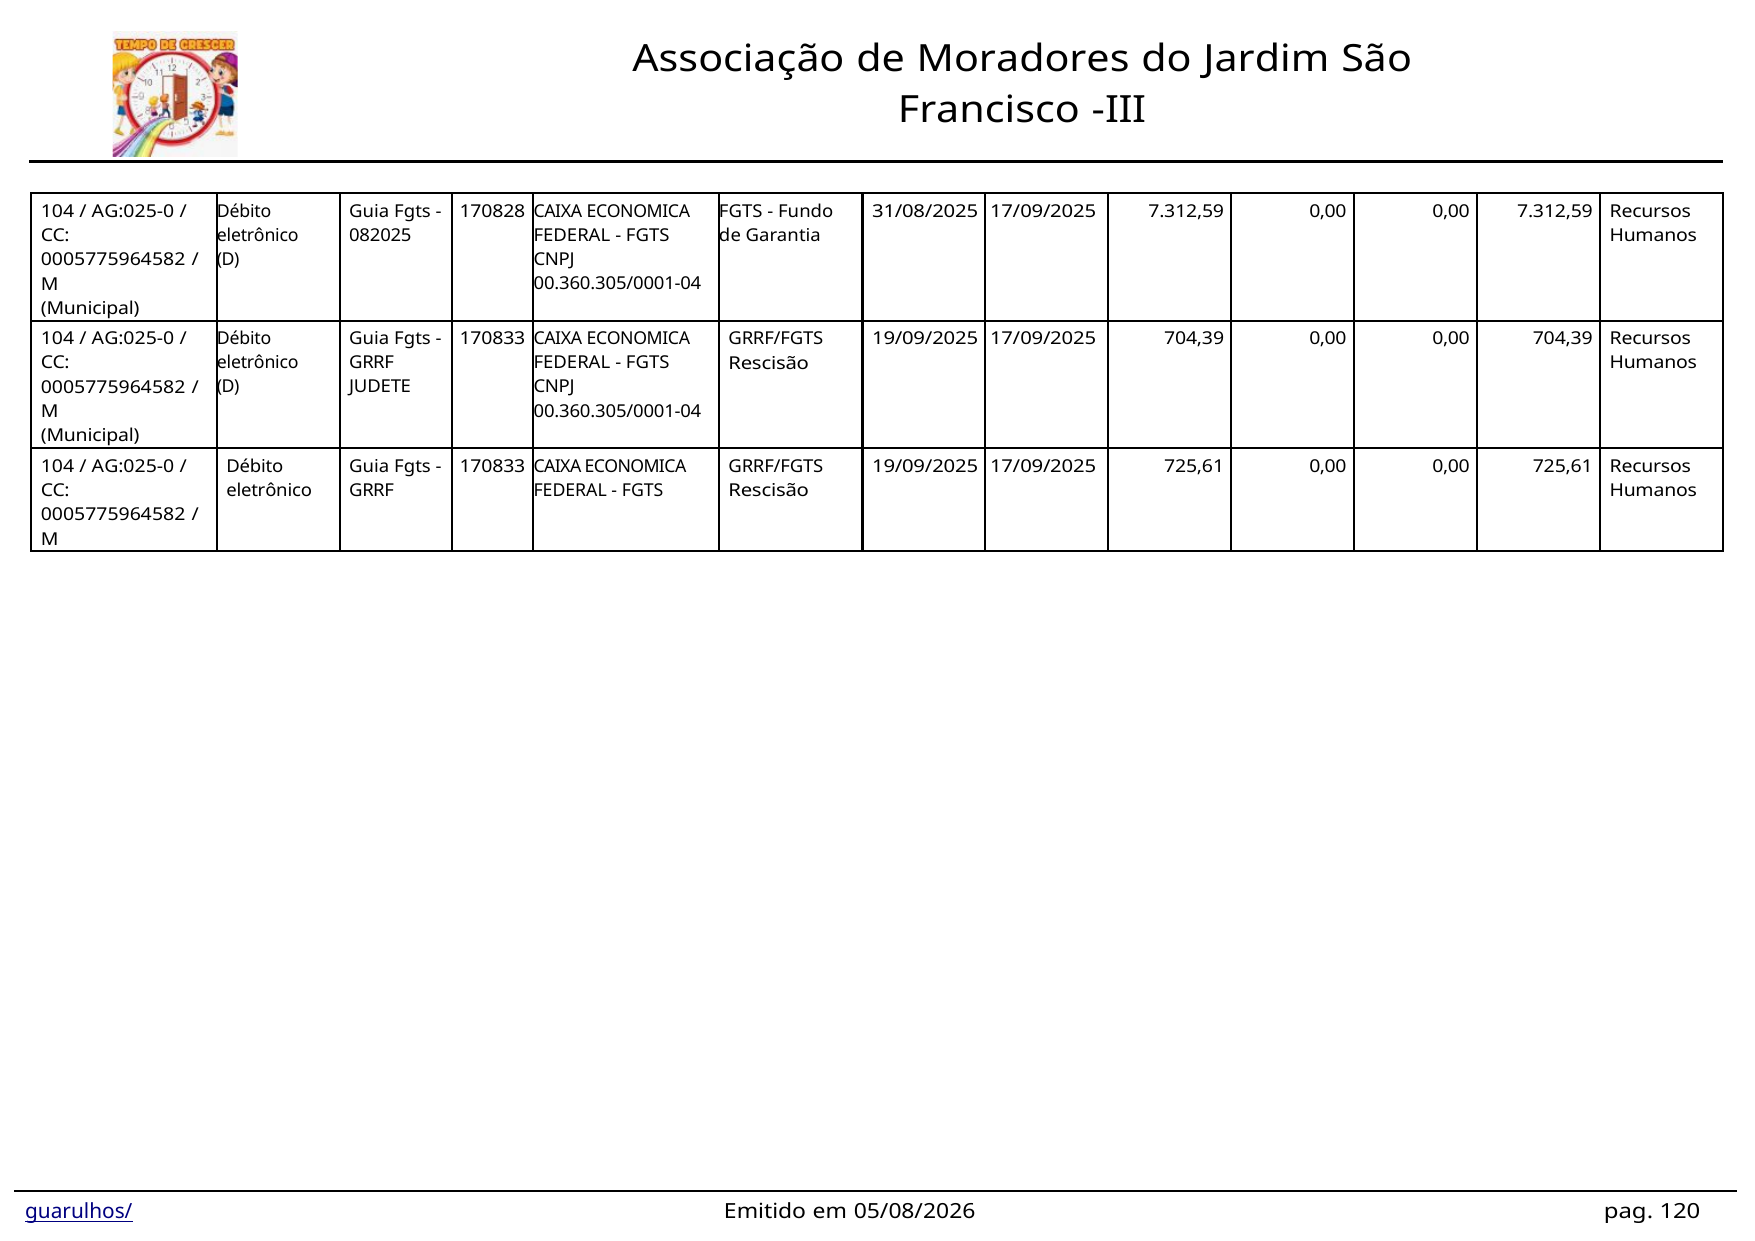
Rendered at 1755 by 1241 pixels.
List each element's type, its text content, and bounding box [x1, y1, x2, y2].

table_cell 170828 [453, 194, 532, 319]
table_cell 704,39 [1109, 322, 1230, 447]
table_cell Recursos Humanos [1601, 194, 1722, 319]
table_cell Recursos Humanos [1601, 449, 1722, 550]
table_cell 7.312,59 [1109, 194, 1230, 319]
table_cell 7.312,59 [1478, 194, 1599, 319]
table_cell CAIXA ECONOMICA FEDERAL - FGTS CNPJ 00.360.305/0001-04 [534, 322, 718, 447]
table_cell 17/09/2025 [986, 194, 1107, 319]
table_cell 17/09/2025 [986, 449, 1107, 550]
table_cell Guia Fgts - GRRF JUDETE [341, 322, 451, 447]
table_cell Débito eletrônico [218, 449, 339, 550]
table_cell 170833 [453, 322, 532, 447]
table_cell 0,00 [1232, 194, 1353, 319]
table_cell 704,39 [1478, 322, 1599, 447]
table_cell 31/08/2025 [864, 194, 984, 319]
table_cell Guia Fgts - GRRF [341, 449, 451, 550]
table_cell Recursos Humanos [1601, 322, 1722, 447]
table_cell Guia Fgts - 082025 [341, 194, 451, 319]
table_cell 170833 [453, 449, 532, 550]
table_cell Débito eletrônico (D) [218, 194, 339, 319]
table_cell 0,00 [1232, 449, 1353, 550]
table_cell 104 / AG:025-0 / CC: 0005775964582 / M (Municipal) [32, 194, 216, 319]
table_cell 104 / AG:025-0 / CC: 0005775964582 / M (Municipal) [32, 322, 216, 447]
table_cell 0,00 [1355, 322, 1476, 447]
table_cell 0,00 [1355, 449, 1476, 550]
table_cell 19/09/2025 [864, 449, 984, 550]
table_cell 725,61 [1478, 449, 1599, 550]
table_cell FGTS - Fundo de Garantia [720, 194, 861, 319]
table_cell CAIXA ECONOMICA FEDERAL - FGTS CNPJ 00.360.305/0001-04 [534, 194, 718, 319]
table_cell 104 / AG:025-0 / CC: 0005775964582 / M [32, 449, 216, 550]
table_cell 725,61 [1109, 449, 1230, 550]
table_cell 0,00 [1355, 194, 1476, 319]
table_cell CAIXA ECONOMICA FEDERAL - FGTS [534, 449, 718, 550]
table_cell GRRF/FGTS Rescisão [720, 449, 861, 550]
table_cell 17/09/2025 [986, 322, 1107, 447]
table_cell Débito eletrônico (D) [218, 322, 339, 447]
table_cell 19/09/2025 [864, 322, 984, 447]
table_cell GRRF/FGTS Rescisão [720, 322, 861, 447]
table_cell 0,00 [1232, 322, 1353, 447]
